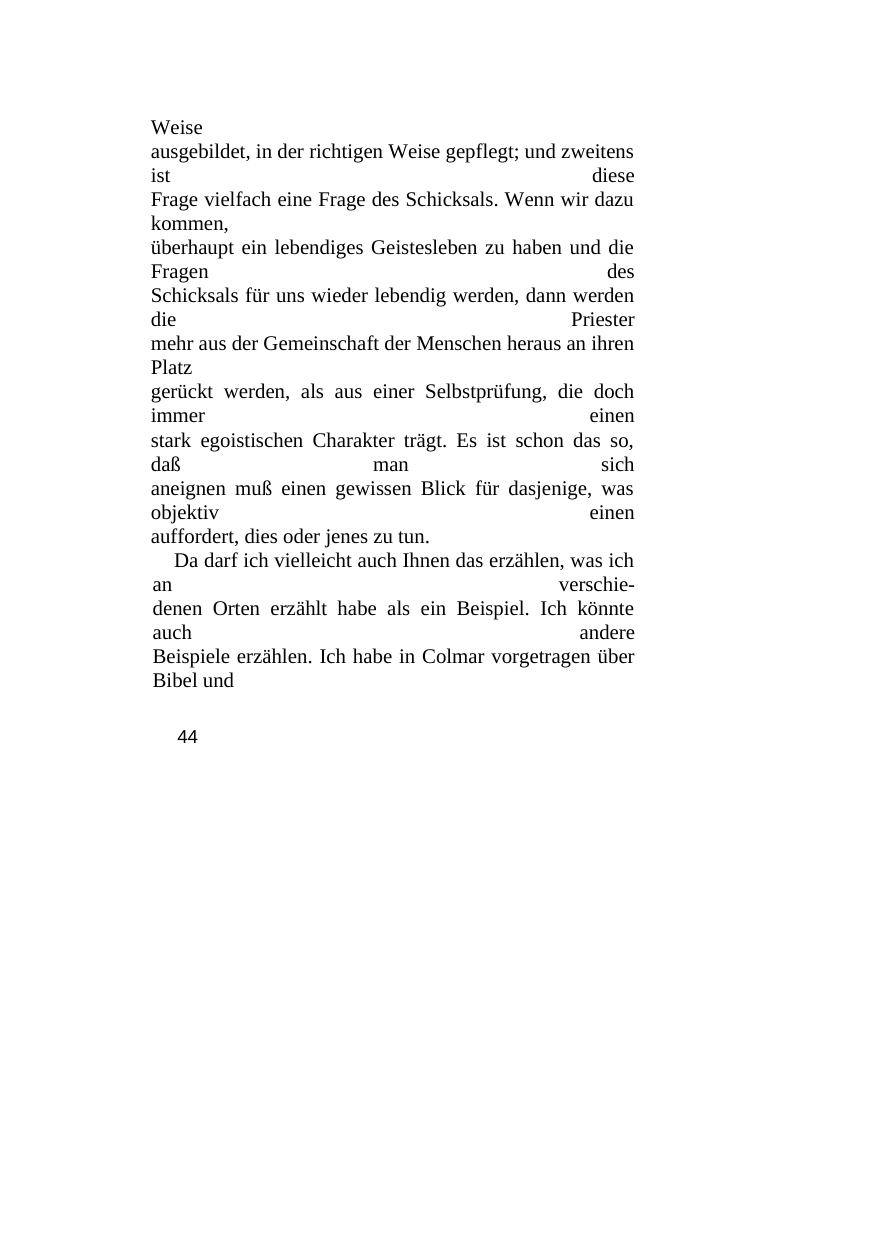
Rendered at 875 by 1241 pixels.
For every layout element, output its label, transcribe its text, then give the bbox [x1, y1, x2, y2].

text 44 [177, 726, 635, 747]
text Weise ausgebildet, in der richtigen Weise gepflegt; und zweitens ist diese Frage vielfach eine Frage des Schicksals. Wenn wir dazu kommen, überhaupt ein lebendiges Geistesleben zu haben und die Fragen des Schicksals für uns wieder lebendig werden, dann werden die Priester mehr aus der Gemeinschaft der Menschen heraus an ihren Platz gerückt werden, als aus einer Selbstprüfung, die doch immer einen stark egoistischen Charakter trägt. Es ist schon das so, daß man sich aneignen muß einen gewissen Blick für dasjenige, was objektiv einen auffordert, dies oder jenes zu tun. [151, 115, 634, 548]
text Da darf ich vielleicht auch Ihnen das erzählen, was ich an verschie- denen Orten erzählt habe als ein Beispiel. Ich könnte auch andere Beispiele erzählen. Ich habe in Colmar vorgetragen über Bibel und [152, 548, 635, 692]
